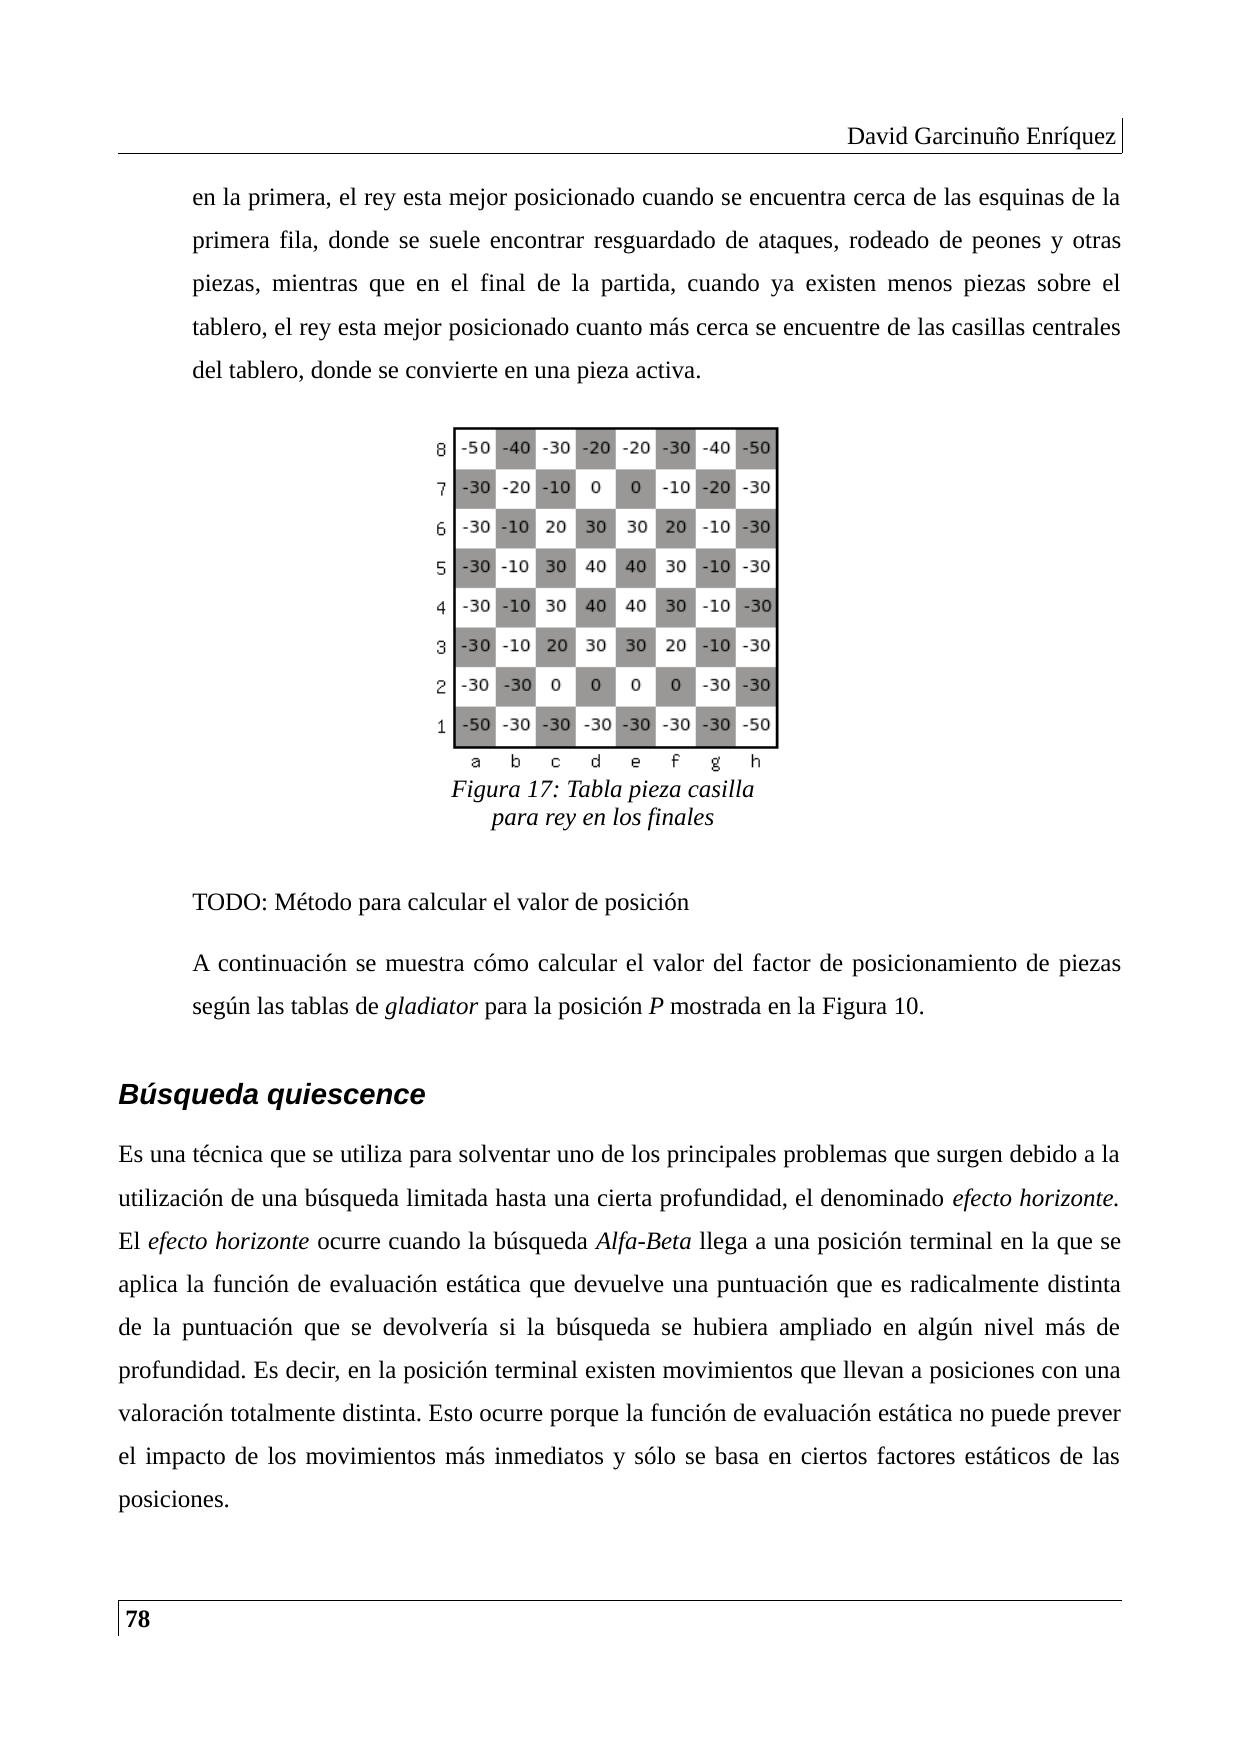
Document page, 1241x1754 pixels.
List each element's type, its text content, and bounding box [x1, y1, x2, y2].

text Es una técnica que se utiliza para solventar uno de los principales problemas que surgen debido a la utilización de una búsqueda limitada hasta una cierta profundidad, el denominado efecto horizonte. El efecto horizonte ocurre cuando la búsqueda Alfa-Beta llega a una posición terminal en la que se aplica la función de evaluación estática que devuelve una puntuación que es radicalmente distinta de la puntuación que se devolvería si la búsqueda se hubiera ampliado en algún nivel más de profundidad. Es decir, en la posición terminal existen movimientos que llevan a posiciones con una valoración totalmente distinta. Esto ocurre porque la función de evaluación estática no puede prever el impacto de los movimientos más inmediatos y sólo se basa en ciertos factores estáticos de las posiciones. [118, 1139, 1122, 1513]
text Figura 17: Tabla pieza casilla para rey en los finales [428, 774, 780, 831]
subtitle Búsqueda quiescence [118, 1077, 1122, 1110]
picture [428, 426, 780, 774]
text en la primera, el rey esta mejor posicionado cuando se encuentra cerca de las esquinas de la primera fila, donde se suele encontrar resguardado de ataques, rodeado de peones y otras piezas, mientras que en el final de la partida, cuando ya existen menos piezas sobre el tablero, el rey esta mejor posicionado cuanto más cerca se encuentre de las casillas centrales del tablero, donde se convierte en una pieza activa. [192, 182, 1122, 383]
text A continuación se muestra cómo calcular el valor del factor de posicionamiento de piezas según las tablas de gladiator para la posición P mostrada en la Figura 10. [192, 948, 1122, 1020]
text TODO: Método para calcular el valor de posición [192, 414, 1122, 916]
